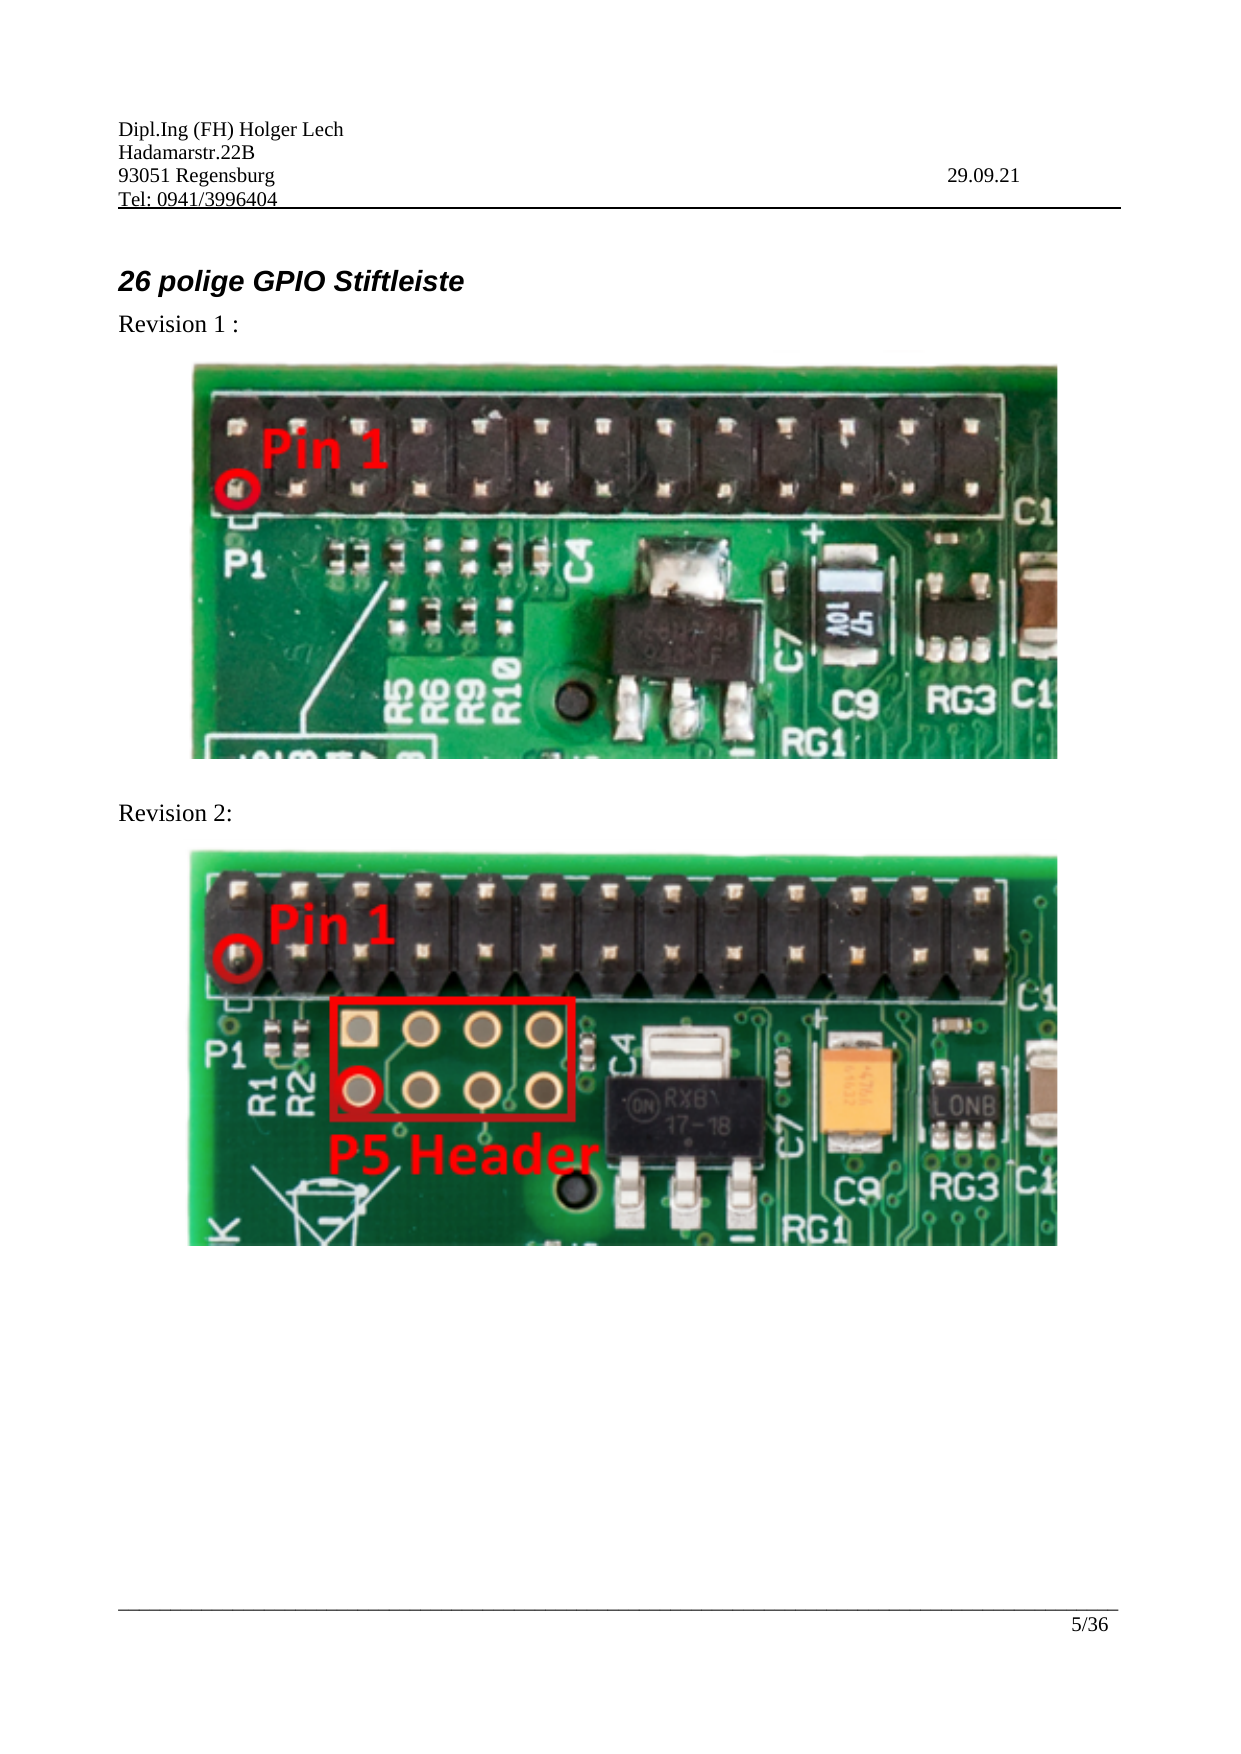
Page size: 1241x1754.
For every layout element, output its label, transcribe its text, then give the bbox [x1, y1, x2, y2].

picture [182, 350, 1058, 759]
picture [182, 839, 1058, 1246]
text Revision 1 : [118, 310, 1122, 338]
subtitle 26 polige GPIO Stiftleiste [118, 265, 1122, 298]
text Revision 2: [118, 799, 1122, 827]
